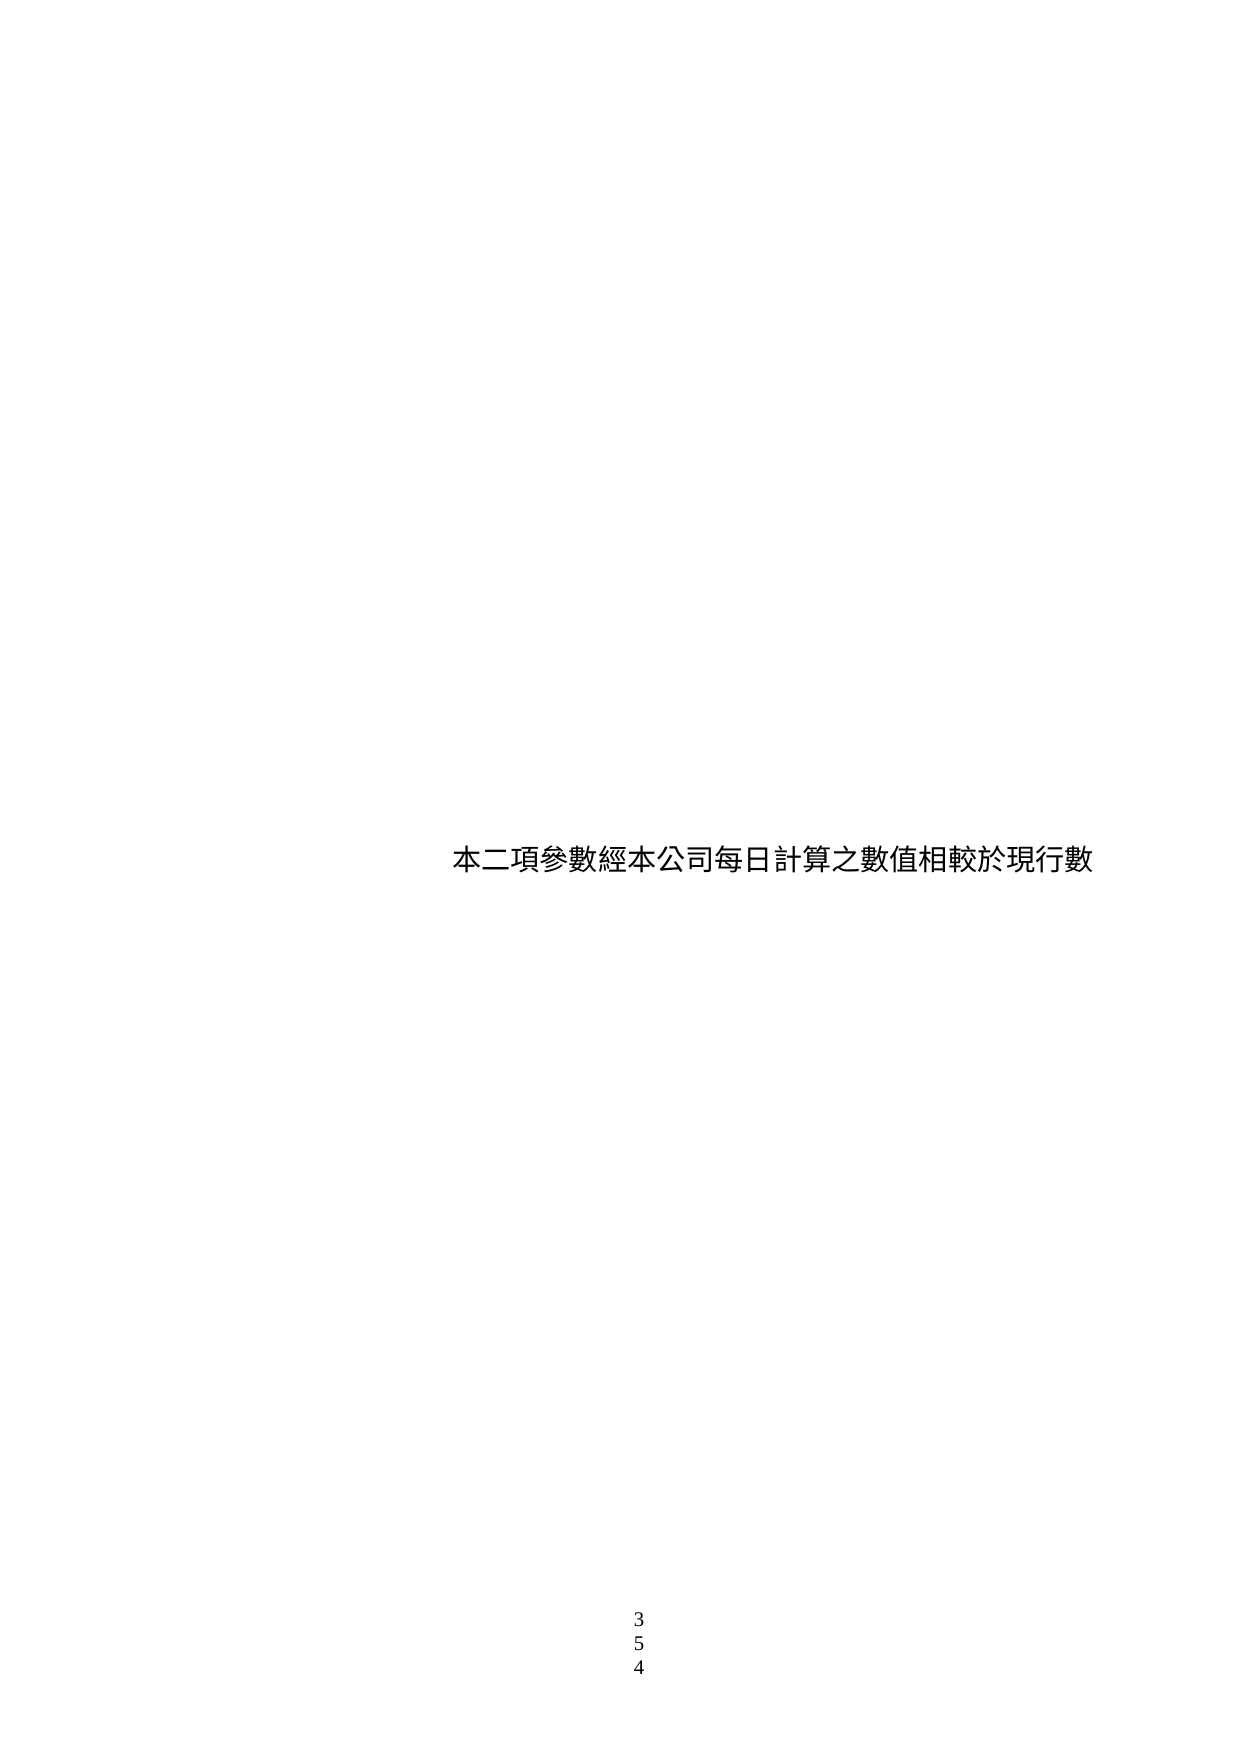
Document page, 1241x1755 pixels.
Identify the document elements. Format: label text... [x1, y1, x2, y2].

text 本二項參數經本公司每日計算之數值相較於現行數 [452, 816, 1106, 879]
